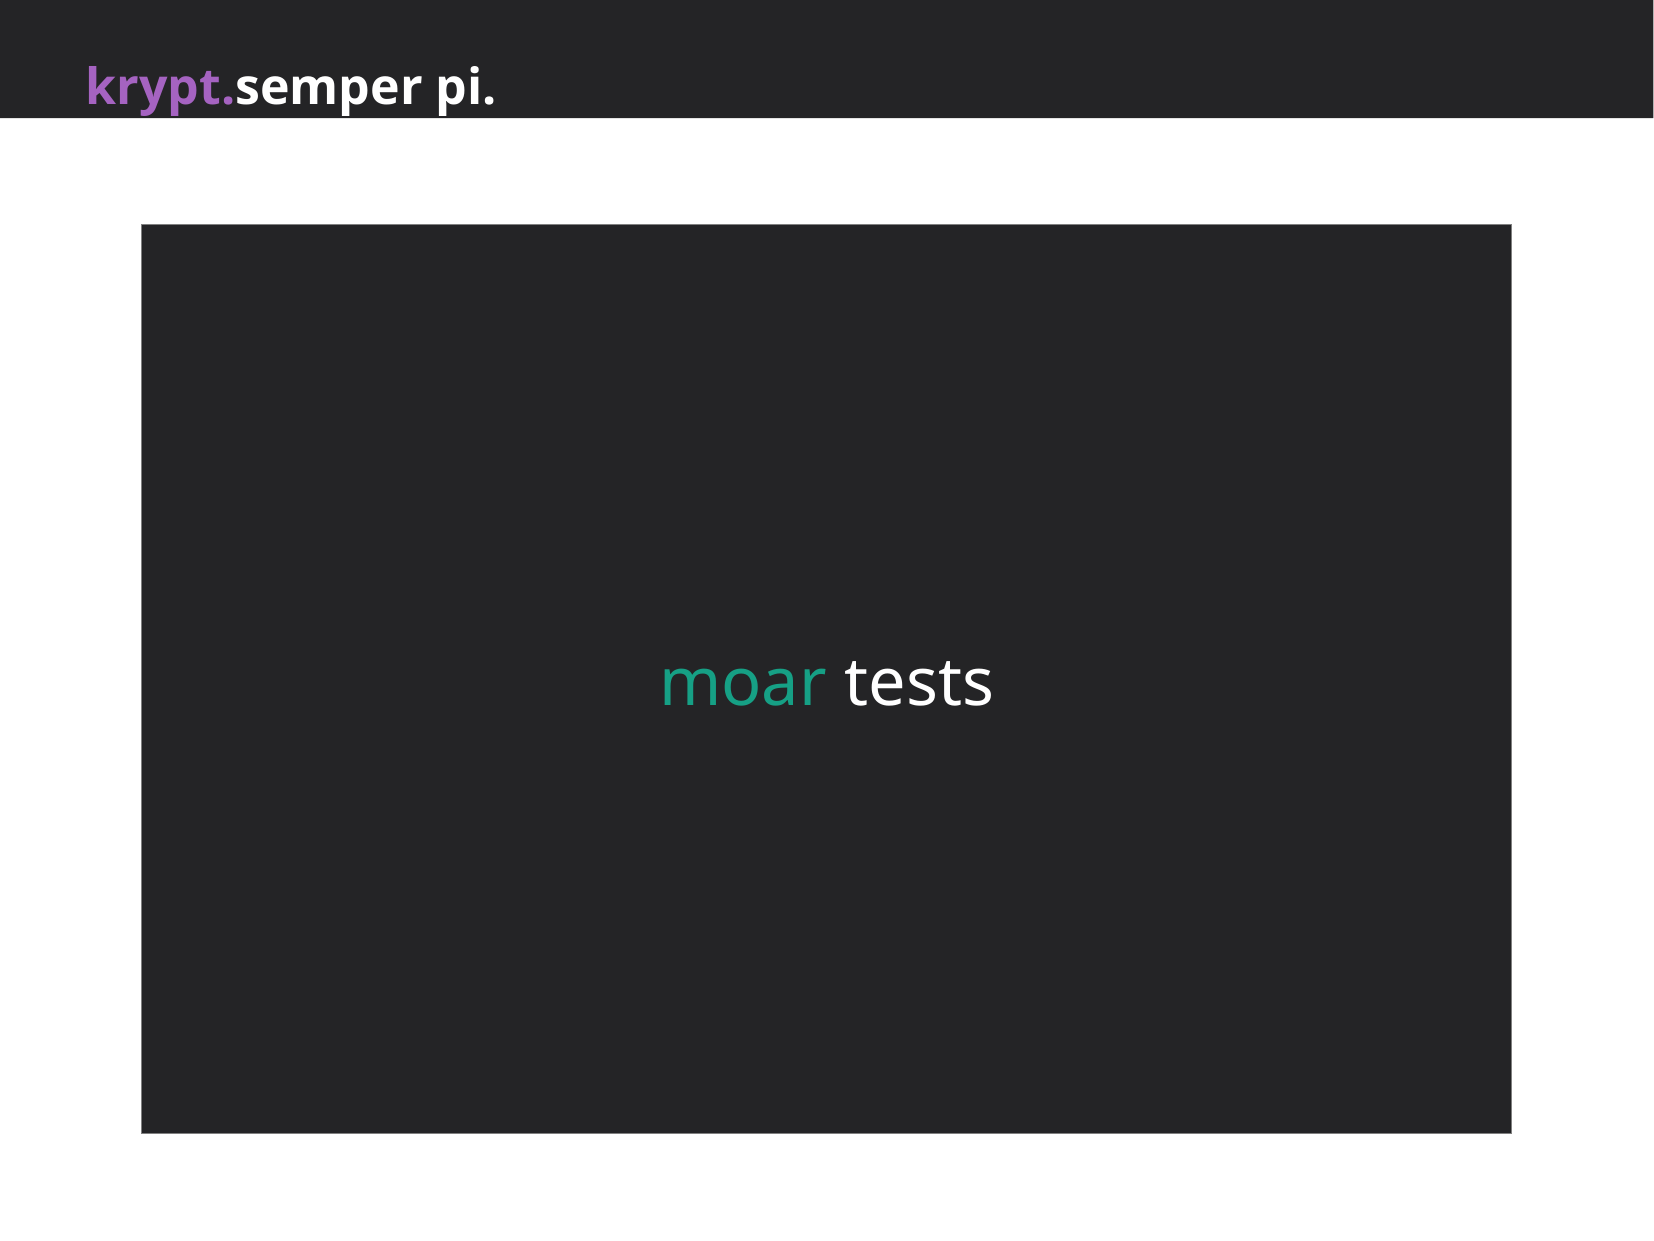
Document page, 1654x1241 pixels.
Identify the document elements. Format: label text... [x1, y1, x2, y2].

text_box [0, 0, 1654, 119]
text_box krypt.semper pi. [70, 43, 544, 119]
text_box moar tests [141, 224, 1512, 1134]
